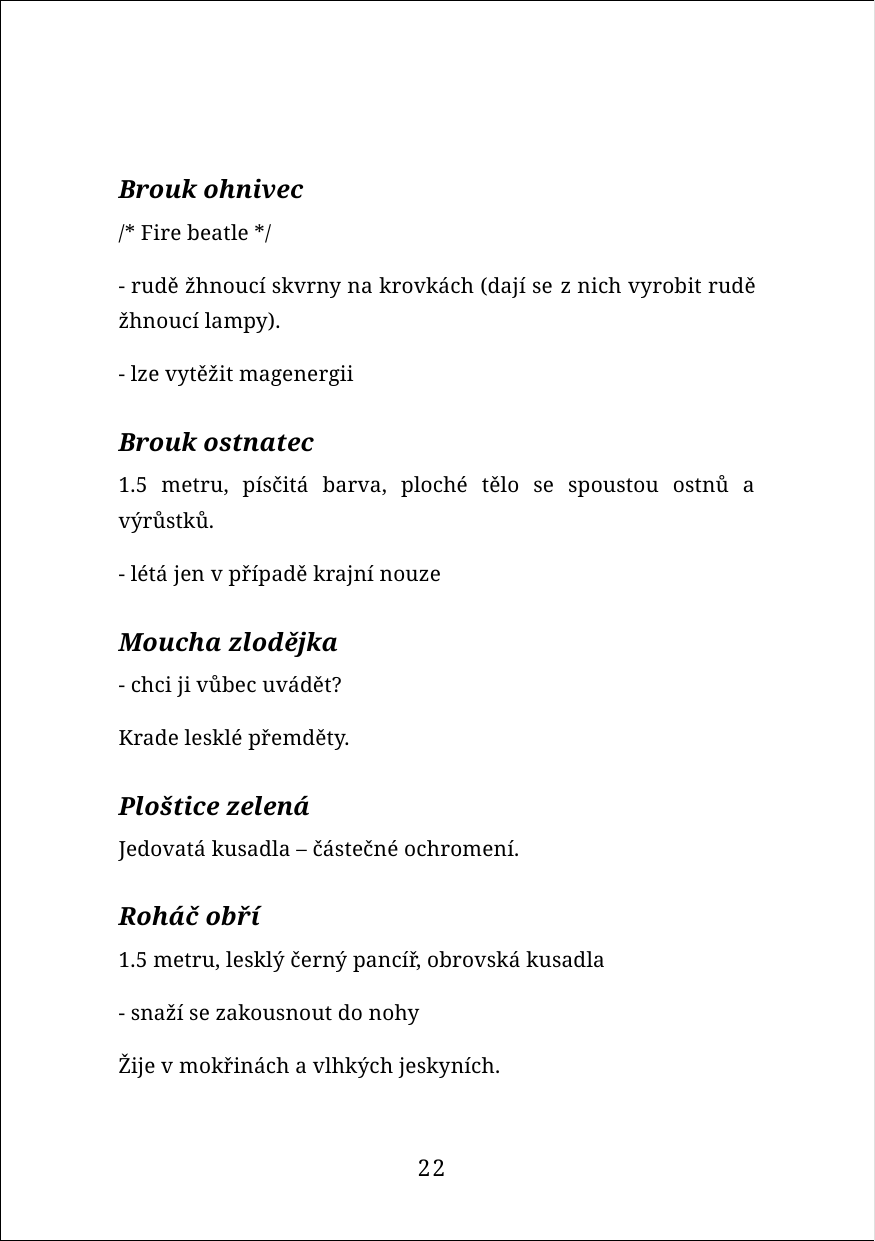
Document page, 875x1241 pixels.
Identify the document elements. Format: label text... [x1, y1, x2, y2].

subtitle Brouk ostnatec [118, 424, 756, 459]
text - snaží se zakousnout do nohy [118, 998, 756, 1027]
subtitle Brouk ohnivec [118, 172, 756, 206]
text /* Fire beatle */ [118, 218, 756, 246]
subtitle Roháč obří [118, 899, 756, 933]
text 1.5 metru, lesklý černý pancíř, obrovská kusadla [118, 945, 756, 973]
text - létá jen v případě krajní nouze [118, 559, 756, 588]
text Krade lesklé přemděty. [118, 723, 756, 752]
text Jedovatá kusadla – částečné ochromení. [118, 834, 756, 862]
text - rudě žhnoucí skvrny na krovkách (dají se z nich vyrobit rudě žhnoucí lampy). [118, 271, 756, 335]
subtitle Ploštice zelená [118, 788, 756, 822]
subtitle Moucha zlodějka [118, 624, 756, 658]
text 1.5 metru, písčitá barva, ploché tělo se spoustou ostnů a výrůstků. [118, 470, 756, 534]
text - lze vytěžit magenergii [118, 359, 756, 388]
text - chci ji vůbec uvádět? [118, 670, 756, 698]
text Žije v mokřinách a vlhkých jeskyních. [118, 1051, 756, 1080]
